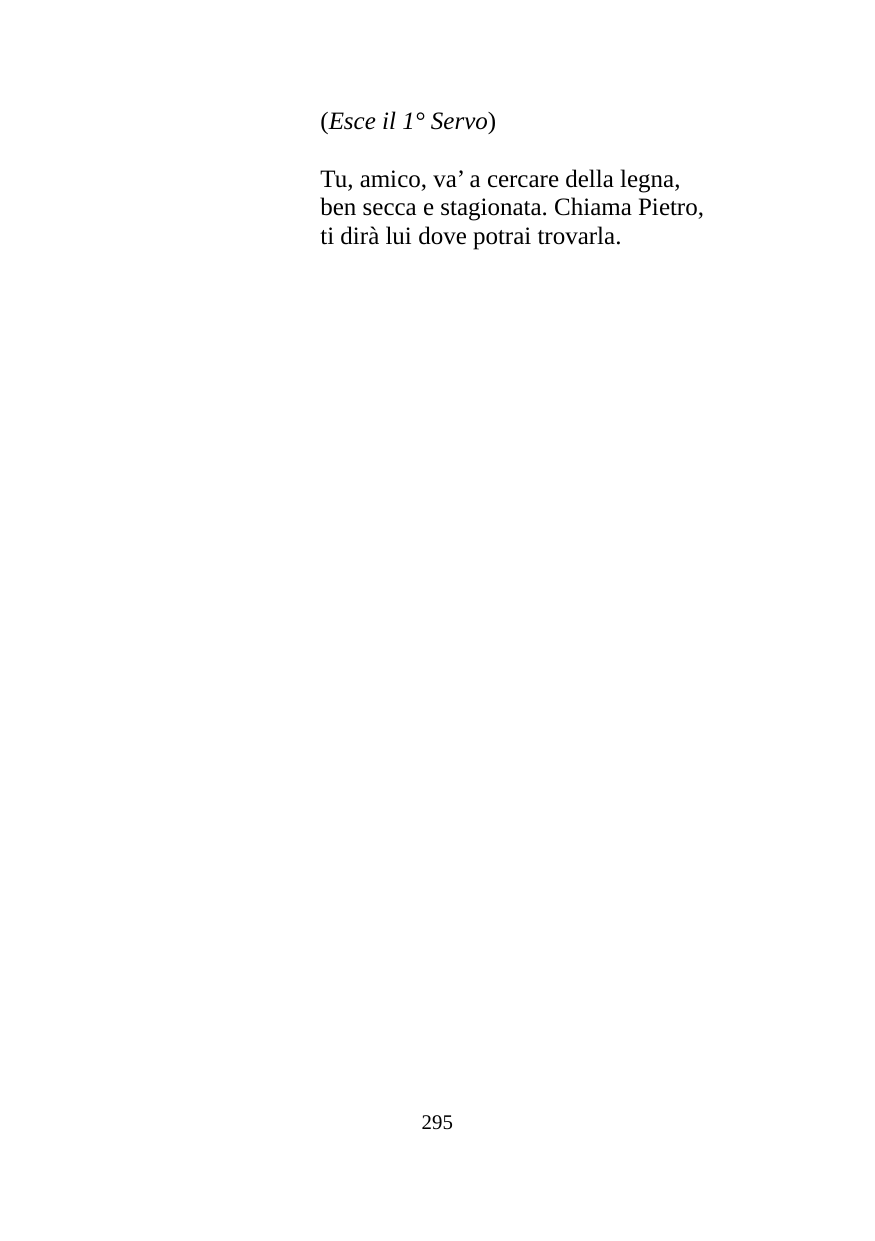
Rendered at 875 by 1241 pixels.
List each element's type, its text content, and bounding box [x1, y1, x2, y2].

table_cell Tu, amico, va’ a cercare della legna, ben secca e stagionata. Chiama Pietro, ti dirà lui dove potrai trovarla. [313, 164, 768, 279]
table_cell [106, 106, 313, 164]
table_cell (Esce il 1° Servo) [313, 106, 768, 164]
table_cell [106, 164, 313, 279]
